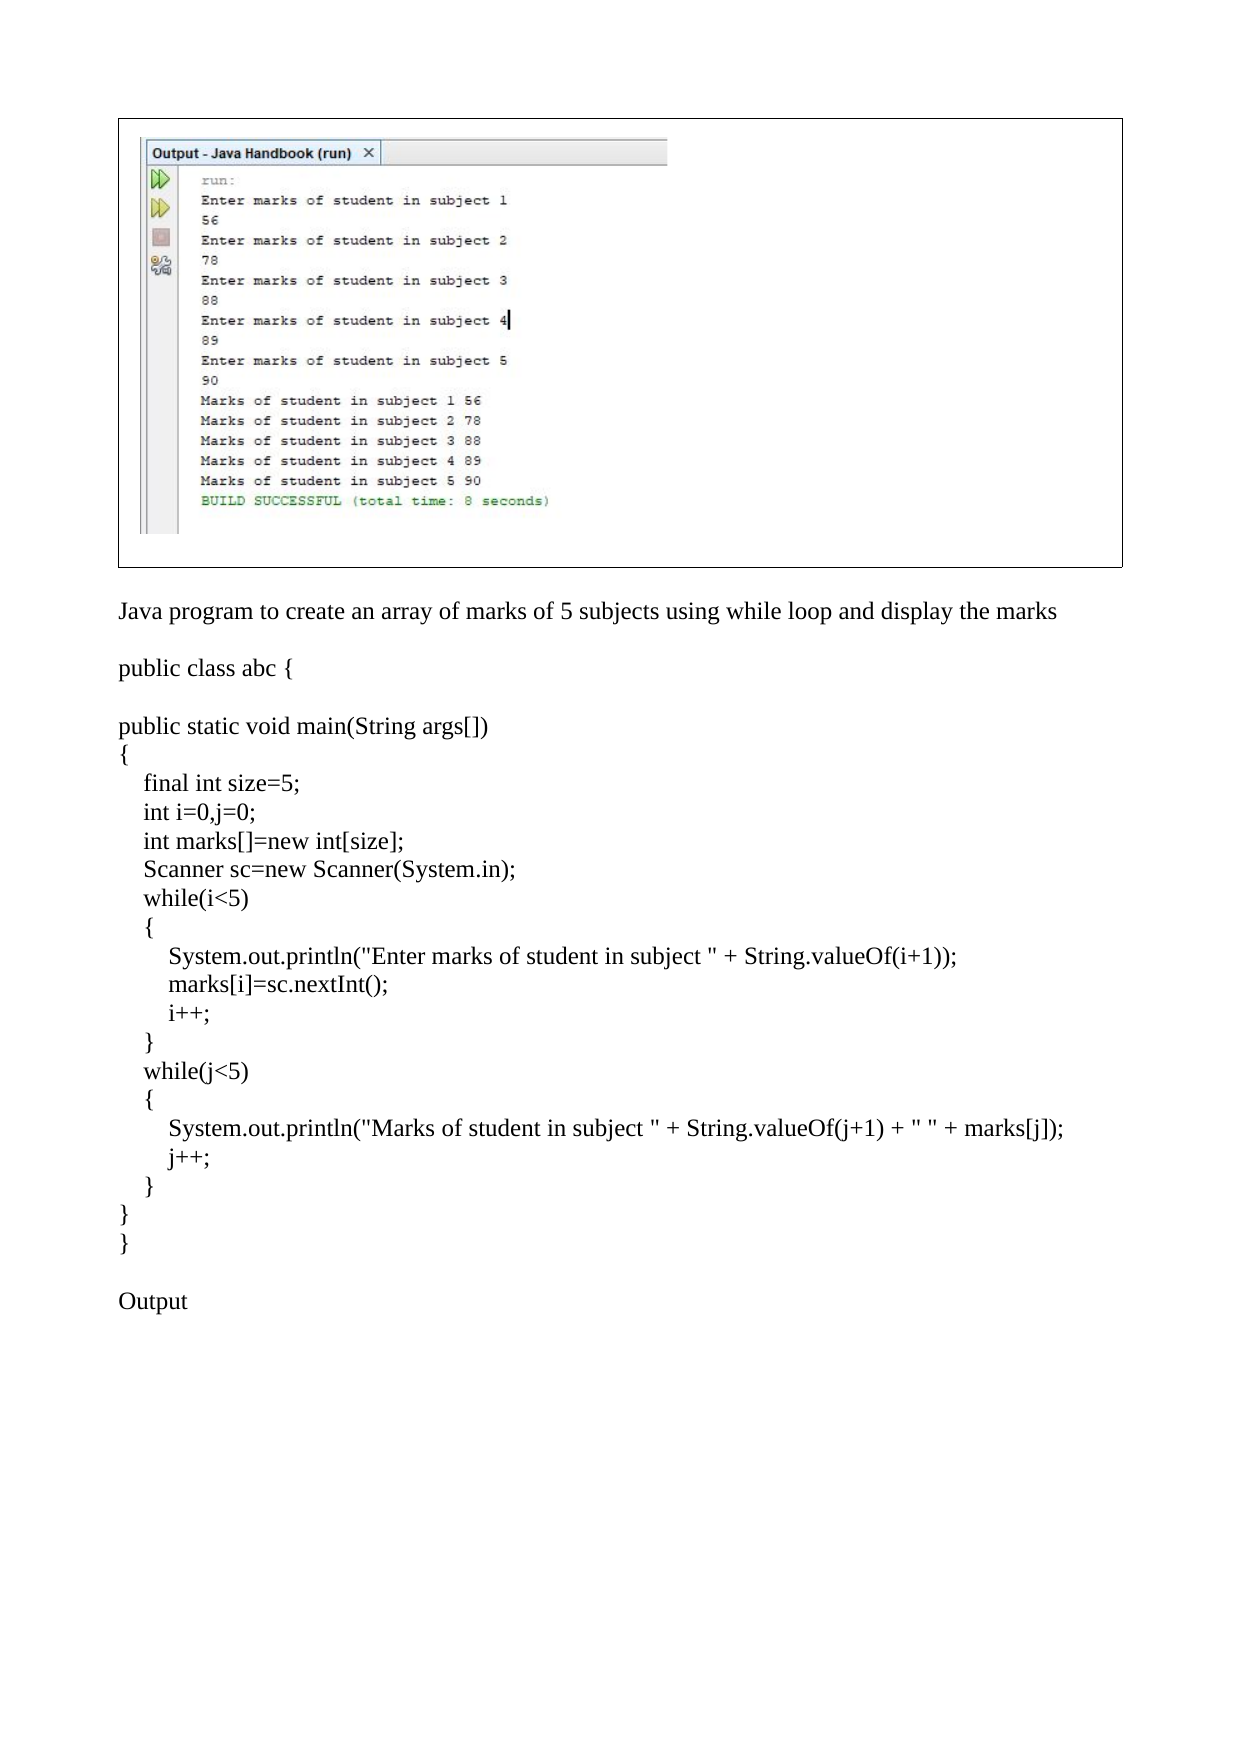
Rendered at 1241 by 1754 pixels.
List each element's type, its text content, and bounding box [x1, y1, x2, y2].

text } [118, 1027, 1122, 1056]
text i++; [118, 998, 1122, 1027]
text { [118, 739, 1122, 768]
text Scanner sc=new Scanner(System.in); [118, 854, 1122, 883]
text final int size=5; [118, 768, 1122, 797]
text while(i<5) [118, 883, 1122, 912]
text Output [118, 1286, 1122, 1314]
text public class abc { [118, 653, 1122, 682]
text { [118, 1084, 1122, 1113]
text System.out.println("Enter marks of student in subject " + String.valueOf(i+1)); [118, 941, 1122, 969]
picture [140, 137, 668, 534]
text public static void main(String args[]) [118, 711, 1122, 739]
text while(j<5) [118, 1056, 1122, 1084]
text { [118, 912, 1122, 941]
text } [118, 1199, 1122, 1228]
text int i=0,j=0; [118, 797, 1122, 826]
text marks[i]=sc.nextInt(); [118, 969, 1122, 998]
table_header [119, 119, 1122, 567]
text int marks[]=new int[size]; [118, 826, 1122, 854]
text } [118, 1228, 1122, 1257]
text } [118, 1171, 1122, 1199]
text j++; [118, 1142, 1122, 1171]
text Java program to create an array of marks of 5 subjects using while loop and display the marks [118, 596, 1122, 624]
text System.out.println("Marks of student in subject " + String.valueOf(j+1) + " " + marks[j]); [118, 1113, 1122, 1142]
